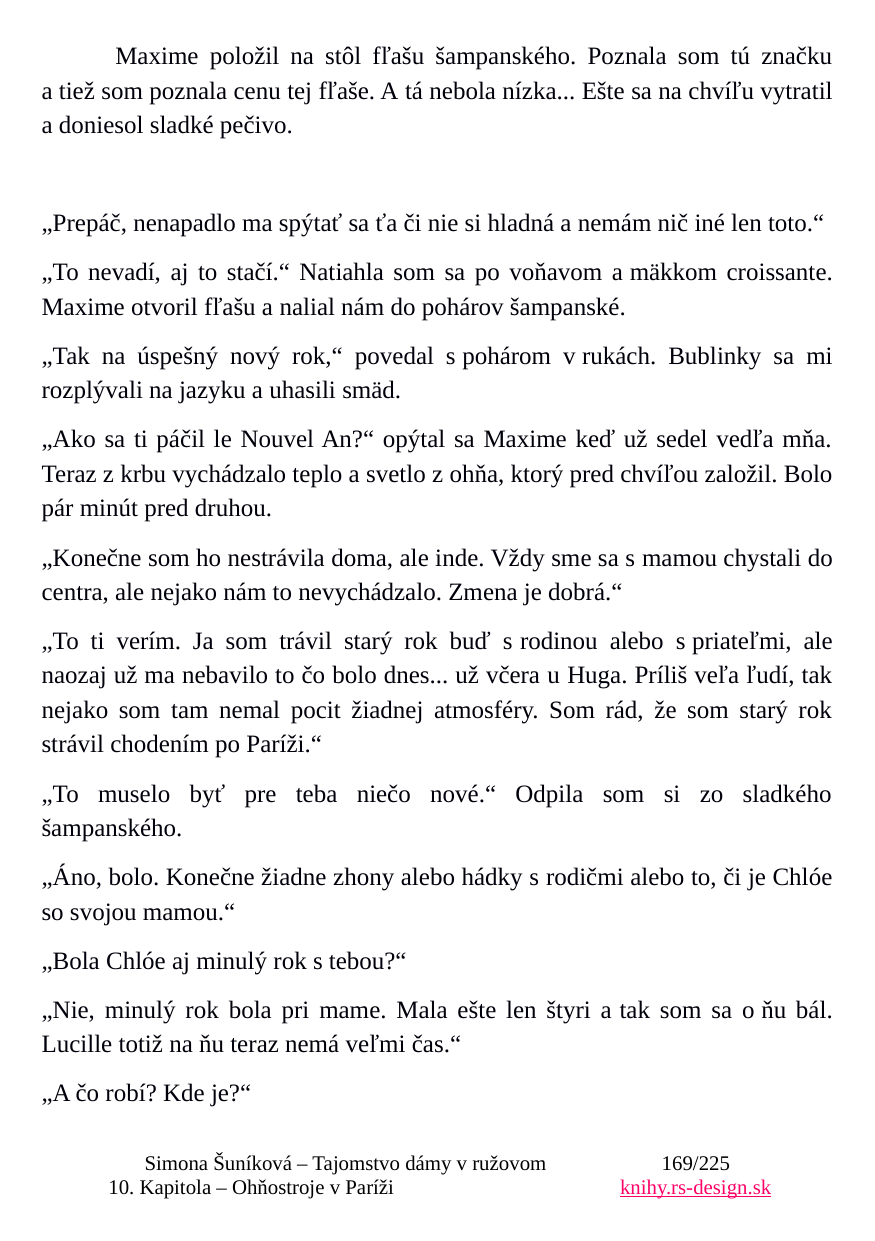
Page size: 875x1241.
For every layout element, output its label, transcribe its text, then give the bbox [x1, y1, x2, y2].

text „Nie, minulý rok bola pri mame. Mala ešte len štyri a tak som sa o ňu bál. Lucille totiž na ňu teraz nemá veľmi čas.“ [41, 995, 833, 1058]
text „Prepáč, nenapadlo ma spýtať sa ťa či nie si hladná a nemám nič iné len toto.“ [41, 208, 833, 237]
text Maxime položil na stôl fľašu šampanského. Poznala som tú značku a tiež som poznala cenu tej fľaše. A tá nebola nízka... Ešte sa na chvíľu vytratil a doniesol sladké pečivo. [41, 41, 833, 139]
text „Tak na úspešný nový rok,“ povedal s pohárom v rukách. Bublinky sa mi rozplývali na jazyku a uhasili smäd. [41, 341, 833, 404]
text „To nevadí, aj to stačí.“ Natiahla som sa po voňavom a mäkkom croissante. Maxime otvoril fľašu a nalial nám do pohárov šampanské. [41, 257, 833, 321]
text „Konečne som ho nestrávila doma, ale inde. Vždy sme sa s mamou chystali do centra, ale nejako nám to nevychádzalo. Zmena je dobrá.“ [41, 543, 833, 606]
text „To ti verím. Ja som trávil starý rok buď s rodinou alebo s priateľmi, ale naozaj už ma nebavilo to čo bolo dnes... už včera u Huga. Príliš veľa ľudí, tak nejako som tam nemal pocit žiadnej atmosféry. Som rád, že som starý rok strávil chodením po Paríži.“ [41, 626, 833, 758]
text „Áno, bolo. Konečne žiadne zhony alebo hádky s rodičmi alebo to, či je Chlóe so svojou mamou.“ [41, 862, 833, 925]
text „Bola Chlóe aj minulý rok s tebou?“ [41, 946, 833, 974]
text „Ako sa ti páčil le Nouvel An?“ opýtal sa Maxime keď už sedel vedľa mňa. Teraz z krbu vychádzalo teplo a svetlo z ohňa, ktorý pred chvíľou založil. Bolo pár minút pred druhou. [41, 424, 833, 522]
text „A čo robí? Kde je?“ [41, 1078, 833, 1107]
text „To muselo byť pre teba niečo nové.“ Odpila som si zo sladkého šampanského. [41, 779, 833, 842]
